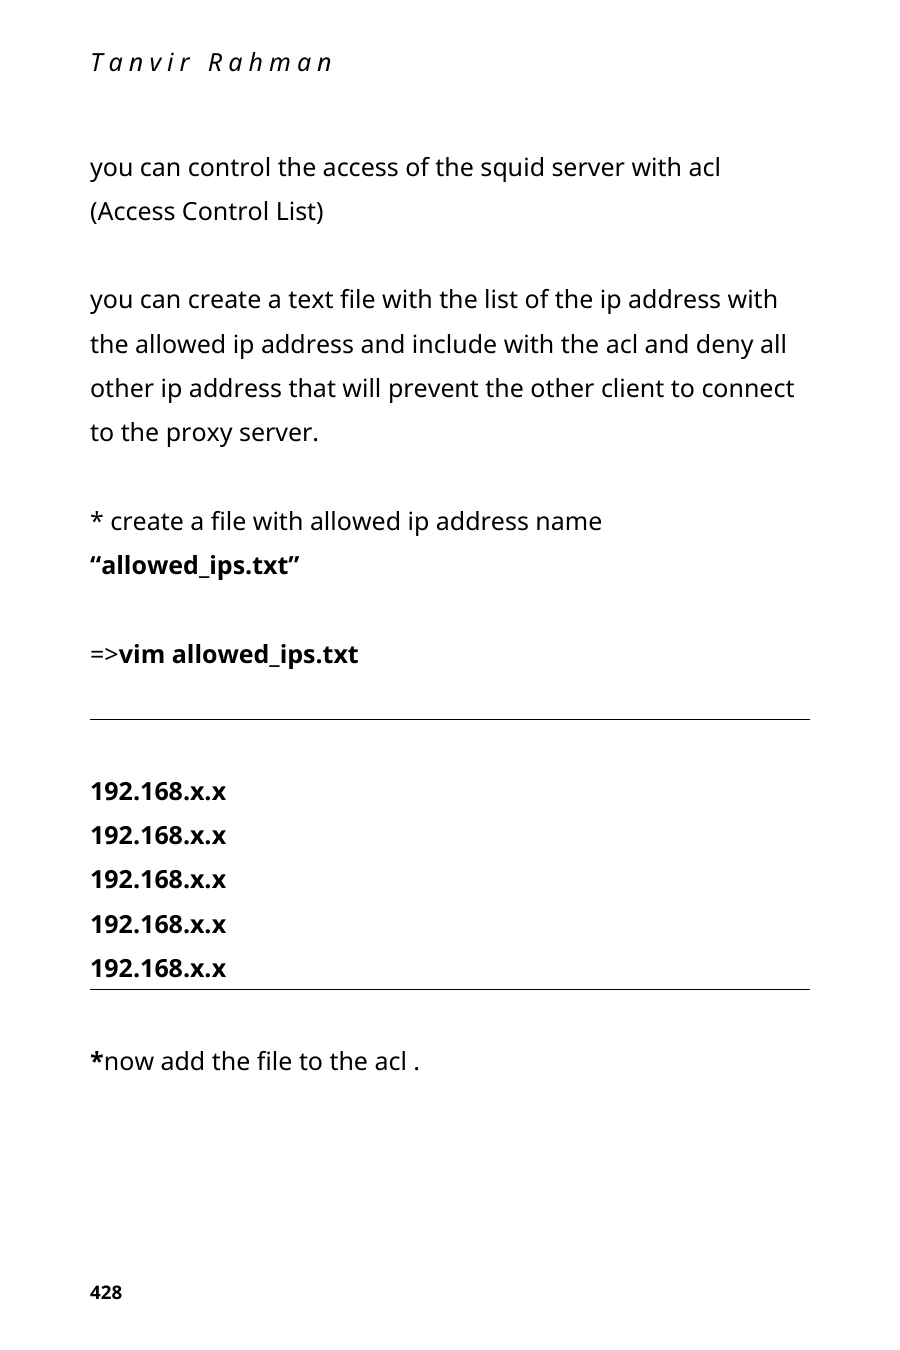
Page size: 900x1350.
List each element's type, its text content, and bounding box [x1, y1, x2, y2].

text * create a file with allowed ip address name “allowed_ips.txt” [90, 503, 810, 582]
text =>vim allowed_ips.txt [90, 636, 810, 670]
text you can control the access of the squid server with acl (Access Control List) [90, 149, 810, 228]
text 192.168.x.x [90, 951, 810, 989]
text *now add the file to the acl . [90, 1044, 810, 1078]
text 192.168.x.x [90, 818, 810, 852]
text you can create a text file with the list of the ip address with the allowed ip address and include with the acl and deny all other ip address that will prevent the other client to connect to the proxy server. [90, 282, 810, 449]
text 192.168.x.x [90, 906, 810, 940]
text 192.168.x.x [90, 862, 810, 896]
text 192.168.x.x [90, 773, 810, 808]
